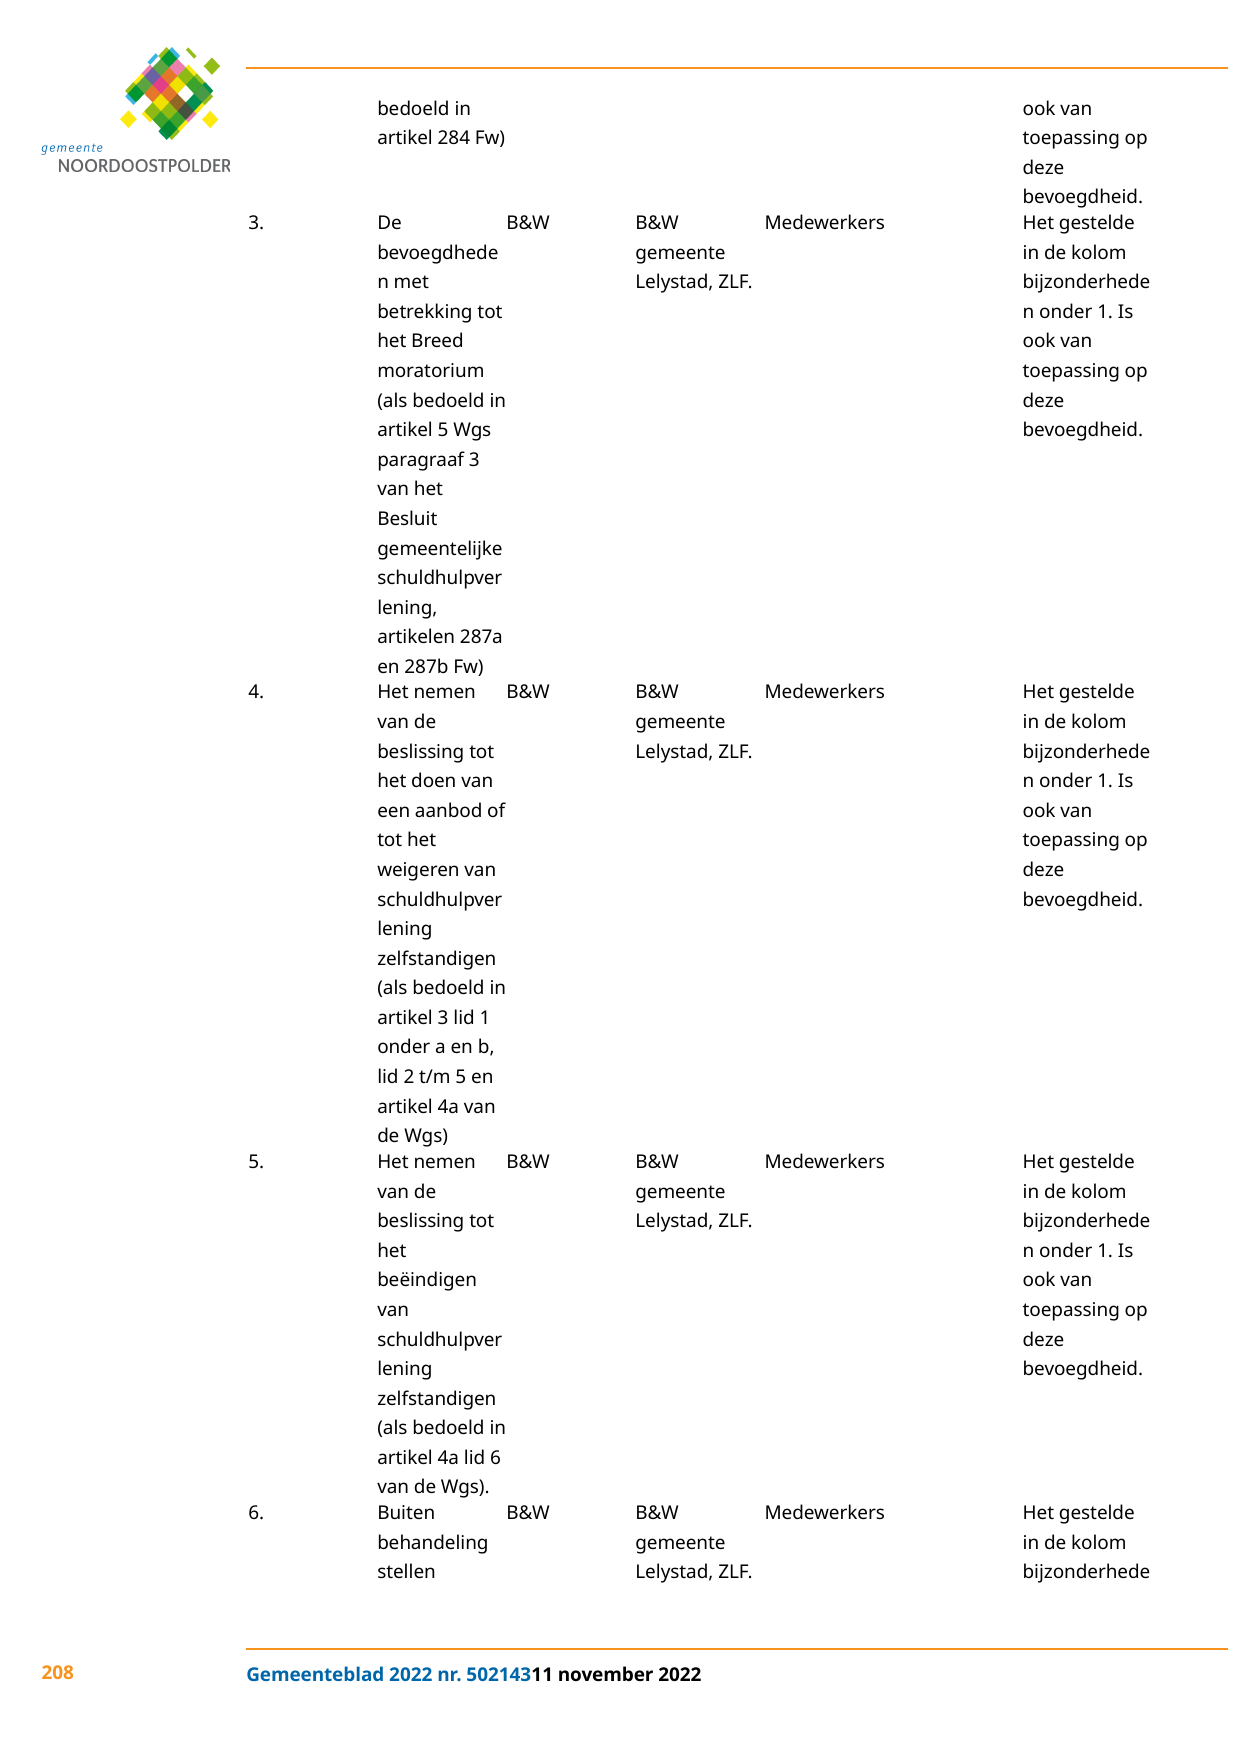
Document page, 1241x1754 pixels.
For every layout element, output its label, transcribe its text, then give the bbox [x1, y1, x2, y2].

picture [41, 47, 231, 172]
table_cell [506, 95, 635, 209]
table_cell 4. [248, 679, 377, 1148]
table_cell Het nemen van de beslissing tot het beëindigen van schuldhulpverlening zelfstandigen (als bedoeld in artikel 4a lid 6 van de Wgs). [377, 1148, 506, 1499]
table_cell Medewerkers [764, 1148, 893, 1499]
table_cell Het gestelde in de kolom bijzonderhede [1023, 1499, 1152, 1584]
table_cell Buiten behandeling stellen [377, 1499, 506, 1584]
table_cell [894, 95, 1022, 209]
table_cell Medewerkers [764, 209, 893, 679]
table_cell [894, 1148, 1022, 1499]
table_cell Het gestelde in de kolom bijzonderheden onder 1. Is ook van toepassing op deze bevoegdheid. [1023, 679, 1152, 1148]
table_cell 3. [248, 209, 377, 679]
table_cell ook van toepassing op deze bevoegdheid. [1023, 95, 1152, 209]
table_cell [248, 95, 377, 209]
table_cell [894, 679, 1022, 1148]
table_cell [894, 1499, 1022, 1584]
table_cell 6. [248, 1499, 377, 1584]
table_cell bedoeld in artikel 284 Fw) [377, 95, 506, 209]
table_cell Het nemen van de beslissing tot het doen van een aanbod of tot het weigeren van schuldhulpverlening zelfstandigen (als bedoeld in artikel 3 lid 1 onder a en b, lid 2 t/m 5 en artikel 4a van de Wgs) [377, 679, 506, 1148]
table_cell 5. [248, 1148, 377, 1499]
table_cell [764, 95, 893, 209]
table_cell Het gestelde in de kolom bijzonderheden onder 1. Is ook van toepassing op deze bevoegdheid. [1023, 1148, 1152, 1499]
table_cell B&W [506, 679, 635, 1148]
table_cell B&W gemeente Lelystad, ZLF. [635, 679, 764, 1148]
table_cell [635, 95, 764, 209]
table_cell Medewerkers [764, 679, 893, 1148]
table_cell De bevoegdheden met betrekking tot het Breed moratorium (als bedoeld in artikel 5 Wgs paragraaf 3 van het Besluit gemeentelijke schuldhulpverlening, artikelen 287a en 287b Fw) [377, 209, 506, 679]
table_cell B&W gemeente Lelystad, ZLF. [635, 209, 764, 679]
table_cell [894, 209, 1022, 679]
table_cell B&W [506, 1499, 635, 1584]
table_cell Het gestelde in de kolom bijzonderheden onder 1. Is ook van toepassing op deze bevoegdheid. [1023, 209, 1152, 679]
table_cell B&W gemeente Lelystad, ZLF. [635, 1499, 764, 1584]
table_cell B&W gemeente Lelystad, ZLF. [635, 1148, 764, 1499]
table_cell B&W [506, 209, 635, 679]
table_cell Medewerkers [764, 1499, 893, 1584]
table_cell B&W [506, 1148, 635, 1499]
